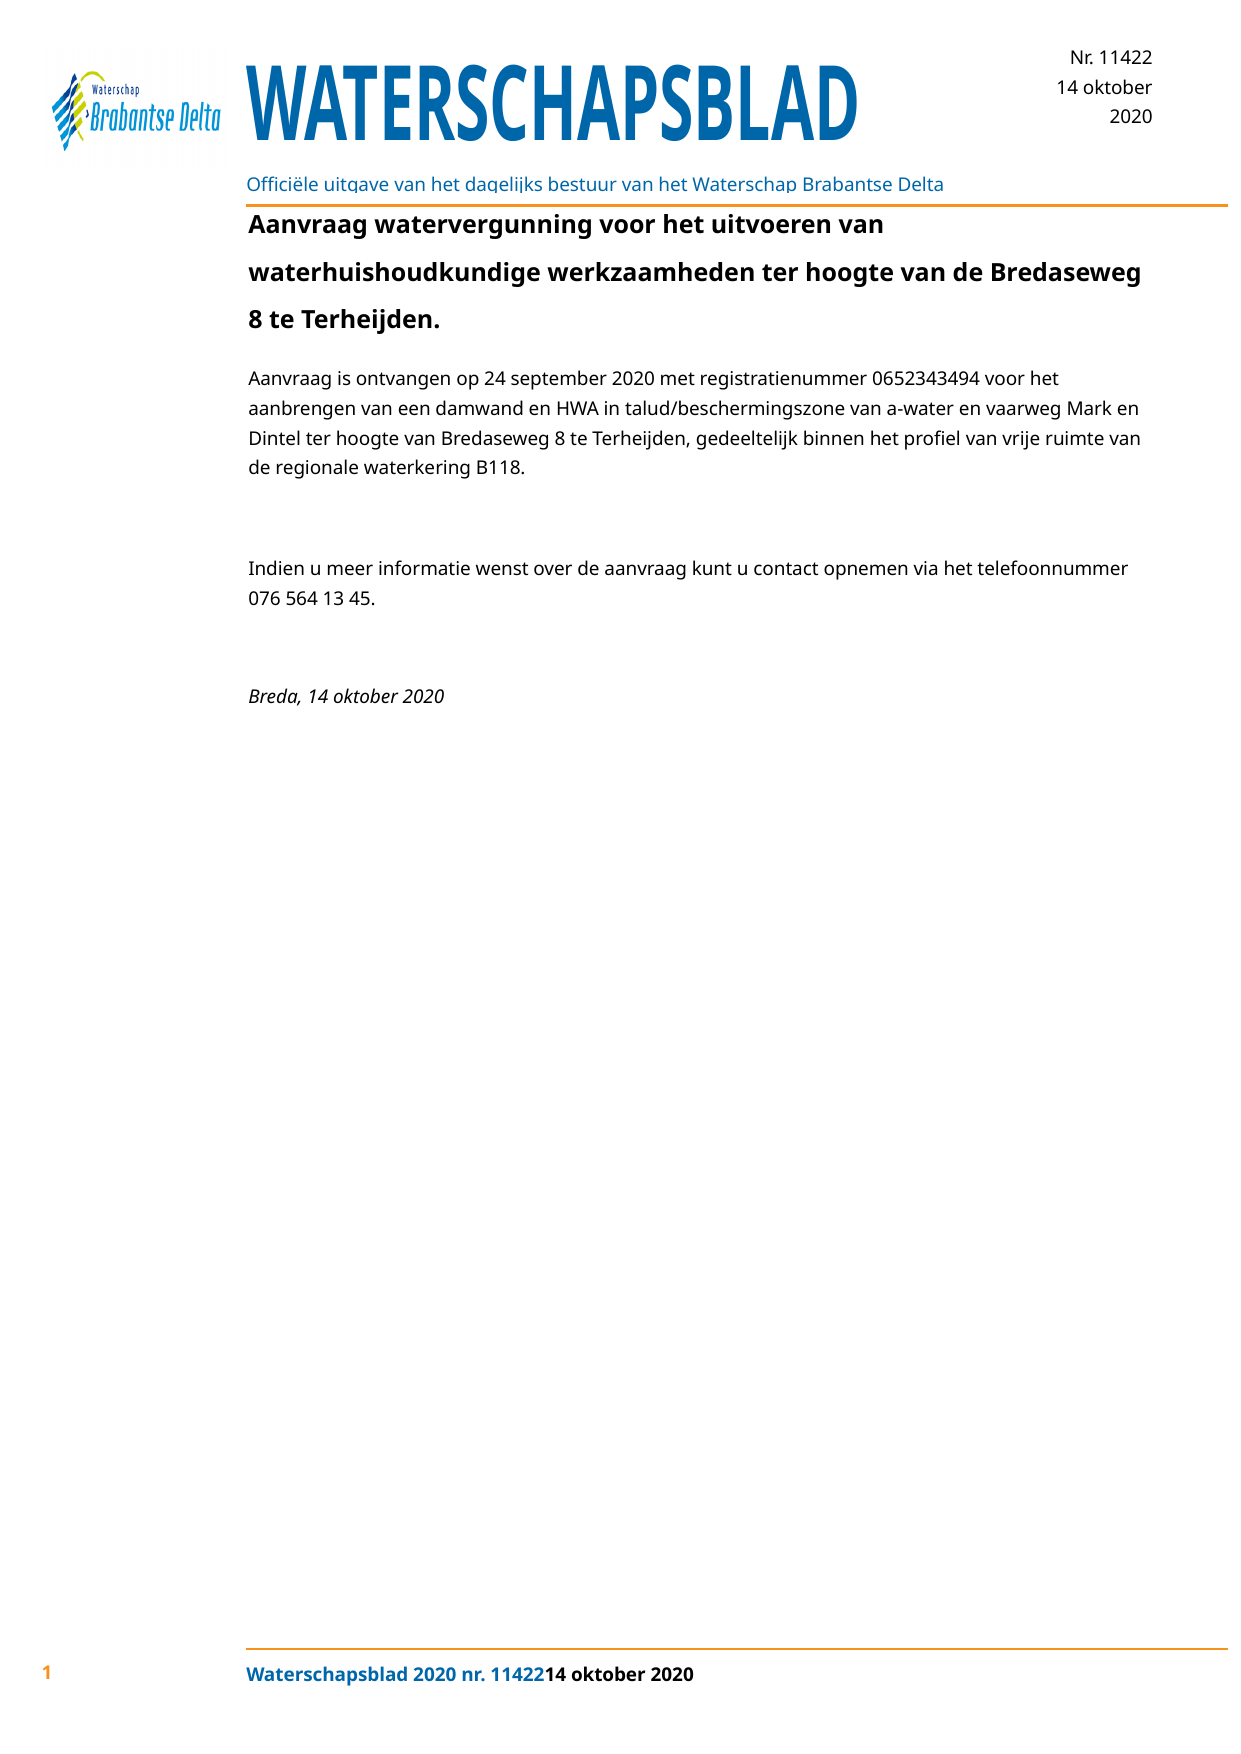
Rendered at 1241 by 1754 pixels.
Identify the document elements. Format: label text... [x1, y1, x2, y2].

text Aanvraag is ontvangen op 24 september 2020 met registratienummer 0652343494 voor het aanbrengen van een damwand en HWA in talud/beschermingszone van a-water en vaarweg Mark en Dintel ter hoogte van Bredaseweg 8 te Terheijden, gedeeltelijk binnen het profiel van vrije ruimte van de regionale waterkering B118. [248, 366, 1152, 480]
text Breda, 14 oktober 2020 [248, 683, 1152, 709]
picture [41, 47, 231, 172]
text Indien u meer informatie wenst over de aanvraag kunt u contact opnemen via het telefoonnummer 076 564 13 45. [248, 555, 1152, 610]
text Aanvraag watervergunning voor het uitvoeren van waterhuishoudkundige werkzaamheden ter hoogte van de Bredaseweg 8 te Terheijden. [248, 207, 1152, 336]
